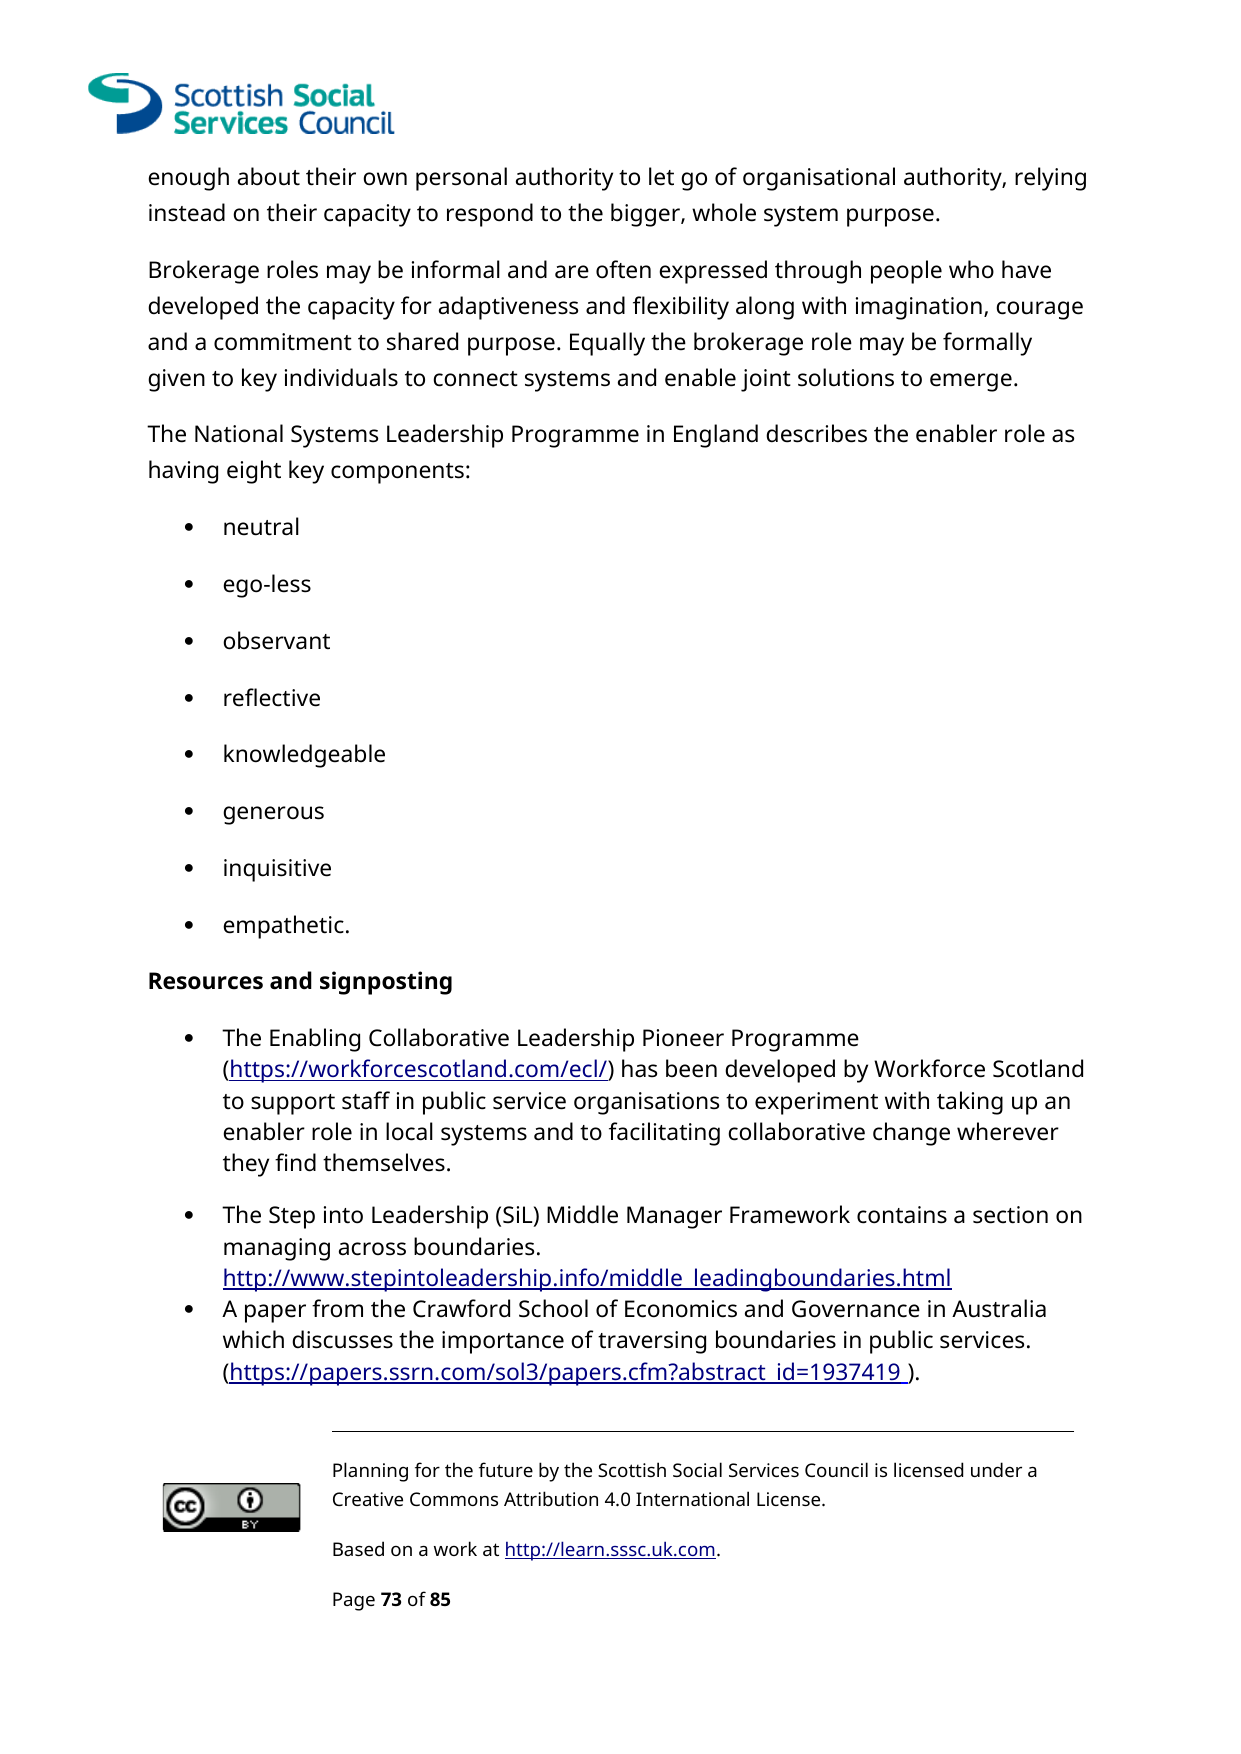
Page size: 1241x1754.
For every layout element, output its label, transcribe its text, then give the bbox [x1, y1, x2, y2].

list reflective [185, 681, 1090, 713]
text Resources and signposting [147, 965, 1090, 997]
list neutral [185, 511, 1090, 542]
text The National Systems Leadership Programme in England describes the enabler role as having eight key components: [147, 418, 1090, 486]
list generous [185, 795, 1090, 826]
list http://www.stepintoleadership.info/middle_leadingboundaries.html [222, 1262, 1090, 1293]
list empathetic. [185, 908, 1090, 940]
list inquisitive [185, 852, 1090, 883]
text Brokerage roles may be informal and are often expressed through people who have developed the capacity for adaptiveness and flexibility along with imagination, courage and a commitment to shared purpose. Equally the brokerage role may be formally given to key individuals to connect systems and enable joint solutions to emerge. [147, 254, 1090, 393]
text enough about their own personal authority to let go of organisational authority, relying instead on their capacity to respond to the bigger, whole system purpose. [147, 161, 1090, 228]
list A paper from the Crawford School of Economics and Governance in Australia which discusses the importance of traversing boundaries in public services. (https://papers.ssrn.com/sol3/papers.cfm?abstract_id=1937419 ). [185, 1293, 1090, 1387]
list The Enabling Collaborative Leadership Pioneer Programme (https://workforcescotland.com/ecl/) has been developed by Workforce Scotland to support staff in public service organisations to experiment with taking up an enabler role in local systems and to facilitating collaborative change wherever they find themselves. [185, 1022, 1090, 1178]
list knowledgeable [185, 738, 1090, 769]
list The Step into Leadership (SiL) Middle Manager Framework contains a section on managing across boundaries. [185, 1199, 1090, 1262]
list observant [185, 625, 1090, 656]
list ego-less [185, 568, 1090, 599]
